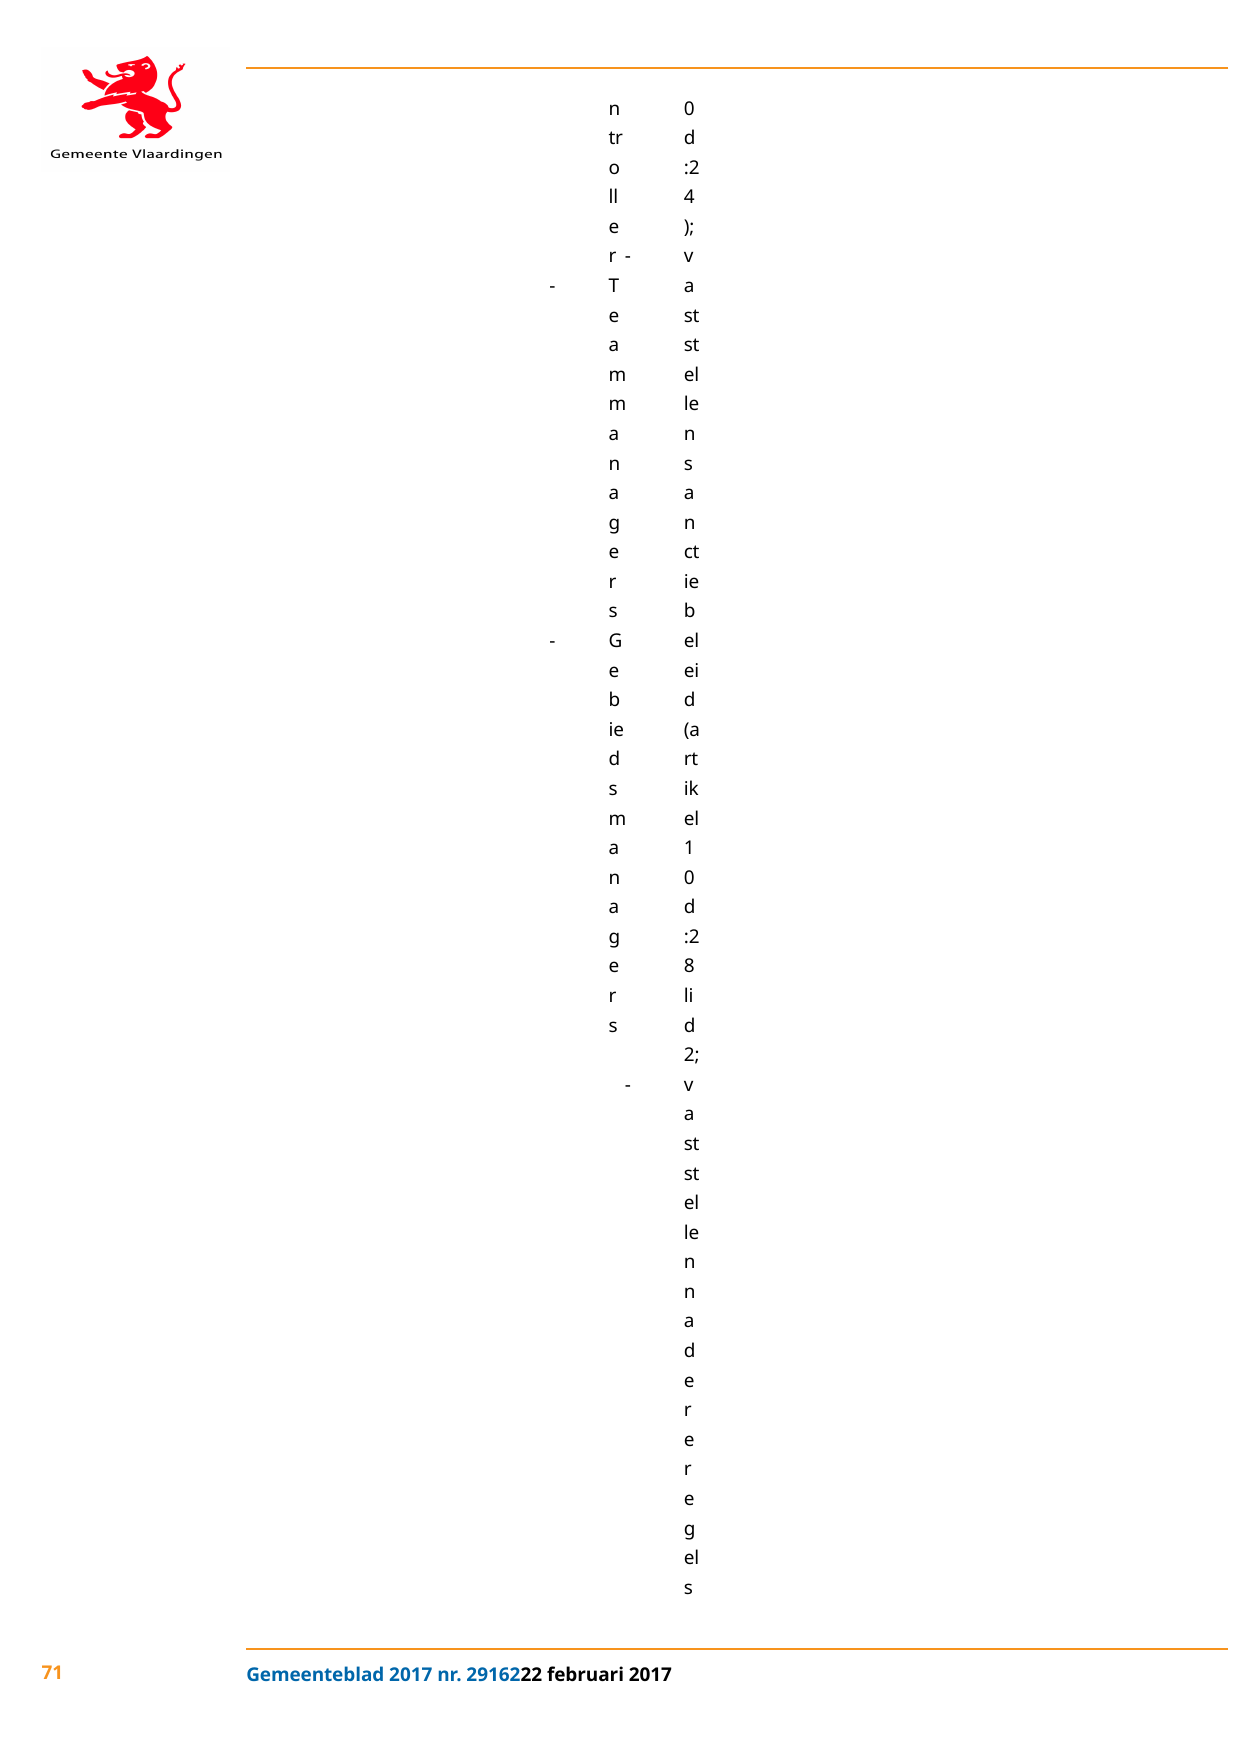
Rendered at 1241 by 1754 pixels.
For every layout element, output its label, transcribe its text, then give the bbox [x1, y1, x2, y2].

table_cell ntroller Teammanagers Gebiedsmanagers [549, 95, 624, 1600]
table_cell [399, 95, 474, 1600]
table_cell [248, 95, 323, 1600]
table_cell [323, 95, 398, 1600]
table_cell 0d:24); vaststellen sanctiebeleid (artikel 10d:28 lid 2; vaststellen nadere regels [625, 95, 700, 1600]
picture [41, 47, 231, 172]
table_cell [474, 95, 549, 1600]
